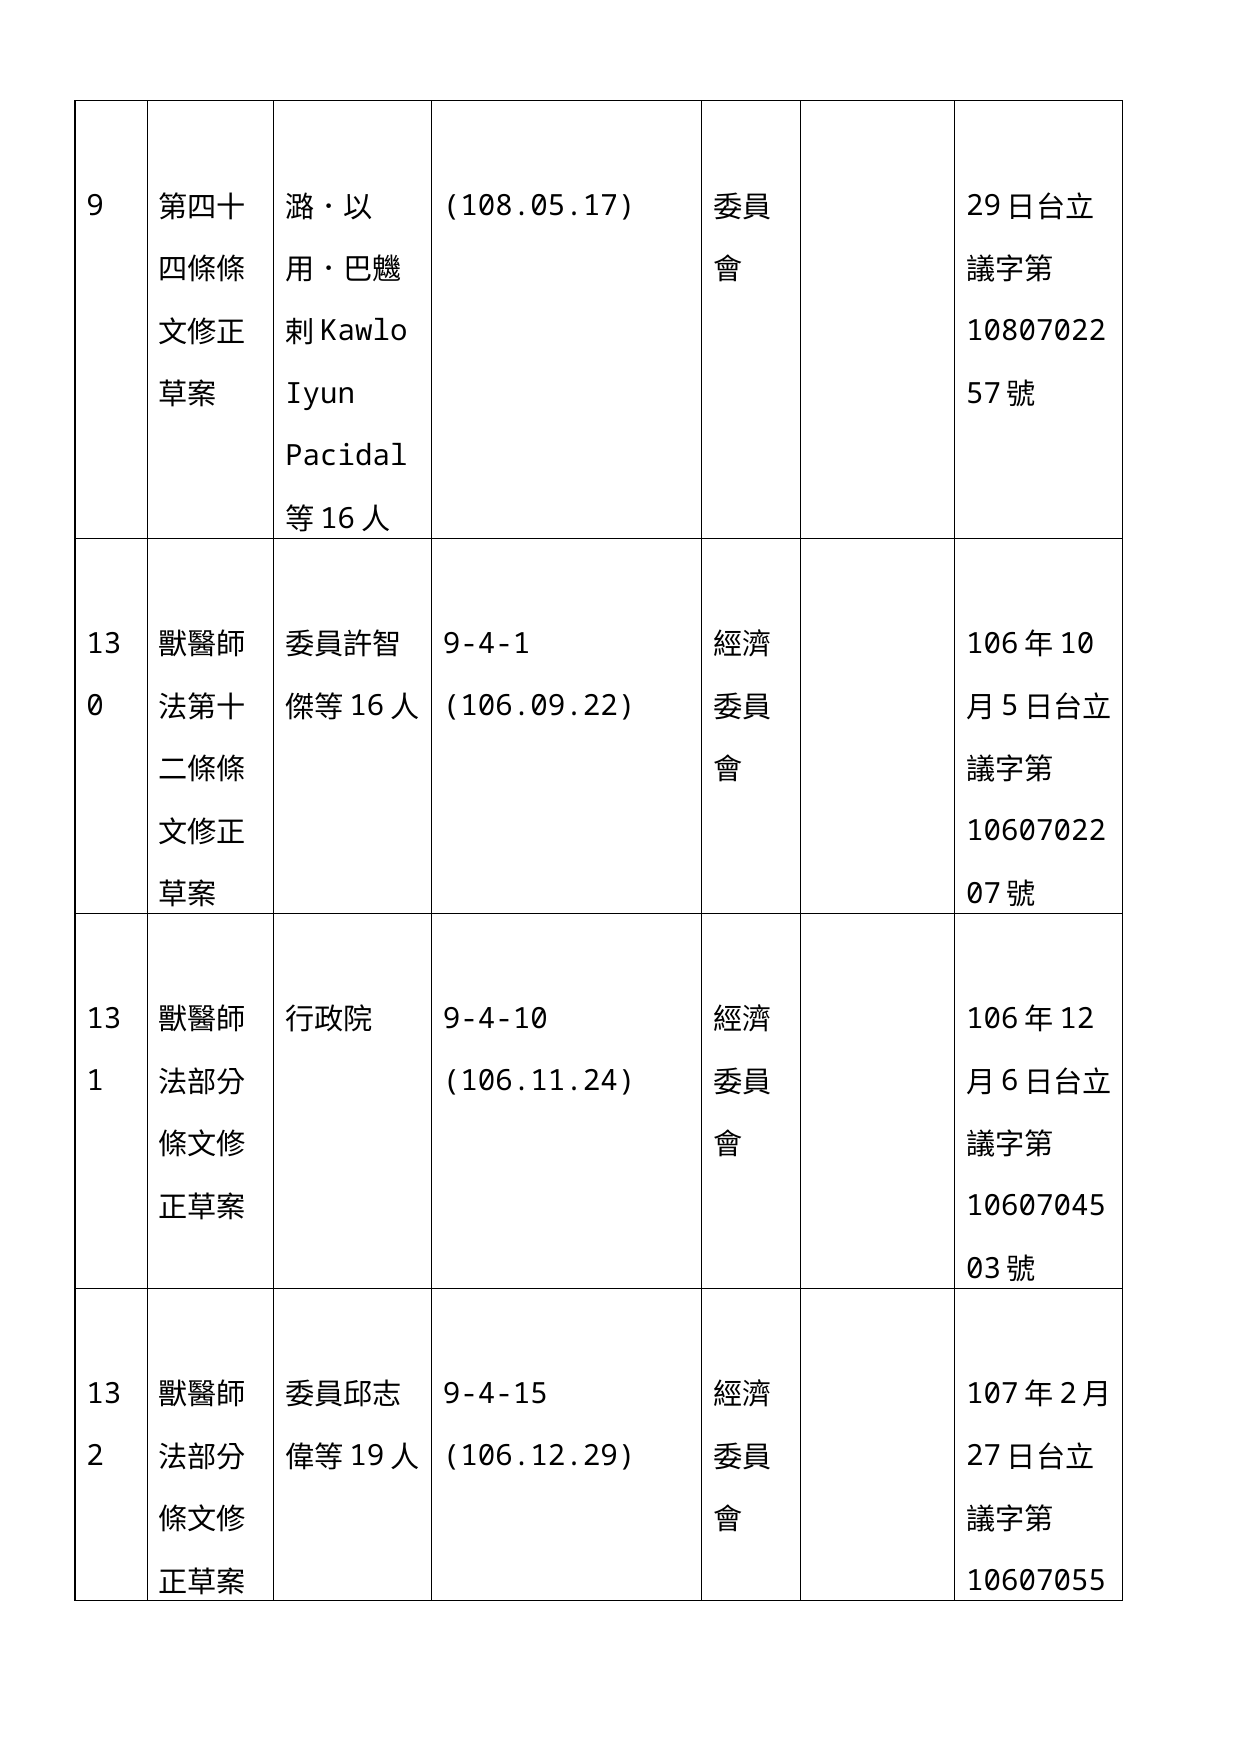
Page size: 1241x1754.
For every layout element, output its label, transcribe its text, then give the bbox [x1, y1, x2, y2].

table_cell 第四十四條條文修正草案 [148, 101, 273, 538]
table_cell 經濟委員會 [702, 1289, 800, 1600]
table_cell 29日台立議字第1080702257號 [955, 101, 1122, 538]
table_cell 130 [76, 539, 147, 913]
table_cell 經濟委員會 [702, 539, 800, 913]
table_cell 106年10月5日台立議字第1060702207號 [955, 539, 1122, 913]
table_cell 經濟委員會 [702, 914, 800, 1288]
table_cell 獸醫師法部分條文修正草案 [148, 1289, 273, 1600]
table_cell 委員許智傑等16人 [274, 539, 431, 913]
table_cell 107年2月27日台立議字第10607055 [955, 1289, 1122, 1600]
table_cell 委員邱志偉等19人 [274, 1289, 431, 1600]
table_cell [801, 1289, 954, 1600]
table_cell 獸醫師法第十二條條文修正草案 [148, 539, 273, 913]
table_cell 委員會 [702, 101, 800, 538]
table_cell 131 [76, 914, 147, 1288]
table_cell 行政院 [274, 914, 431, 1288]
table_cell 132 [76, 1289, 147, 1600]
table_cell 106年12月6日台立議字第1060704503號 [955, 914, 1122, 1288]
table_cell [801, 539, 954, 913]
table_cell [801, 101, 954, 538]
table_cell 潞．以用．巴魕剌Kawlo Iyun Pacidal等16人 [274, 101, 431, 538]
table_cell 9-4-1 (106.09.22) [432, 539, 701, 913]
table_cell (108.05.17) [432, 101, 701, 538]
table_cell [801, 914, 954, 1288]
table_cell 9 [76, 101, 147, 538]
table_cell 獸醫師法部分條文修正草案 [148, 914, 273, 1288]
table_cell 9-4-15 (106.12.29) [432, 1289, 701, 1600]
table_cell 9-4-10 (106.11.24) [432, 914, 701, 1288]
